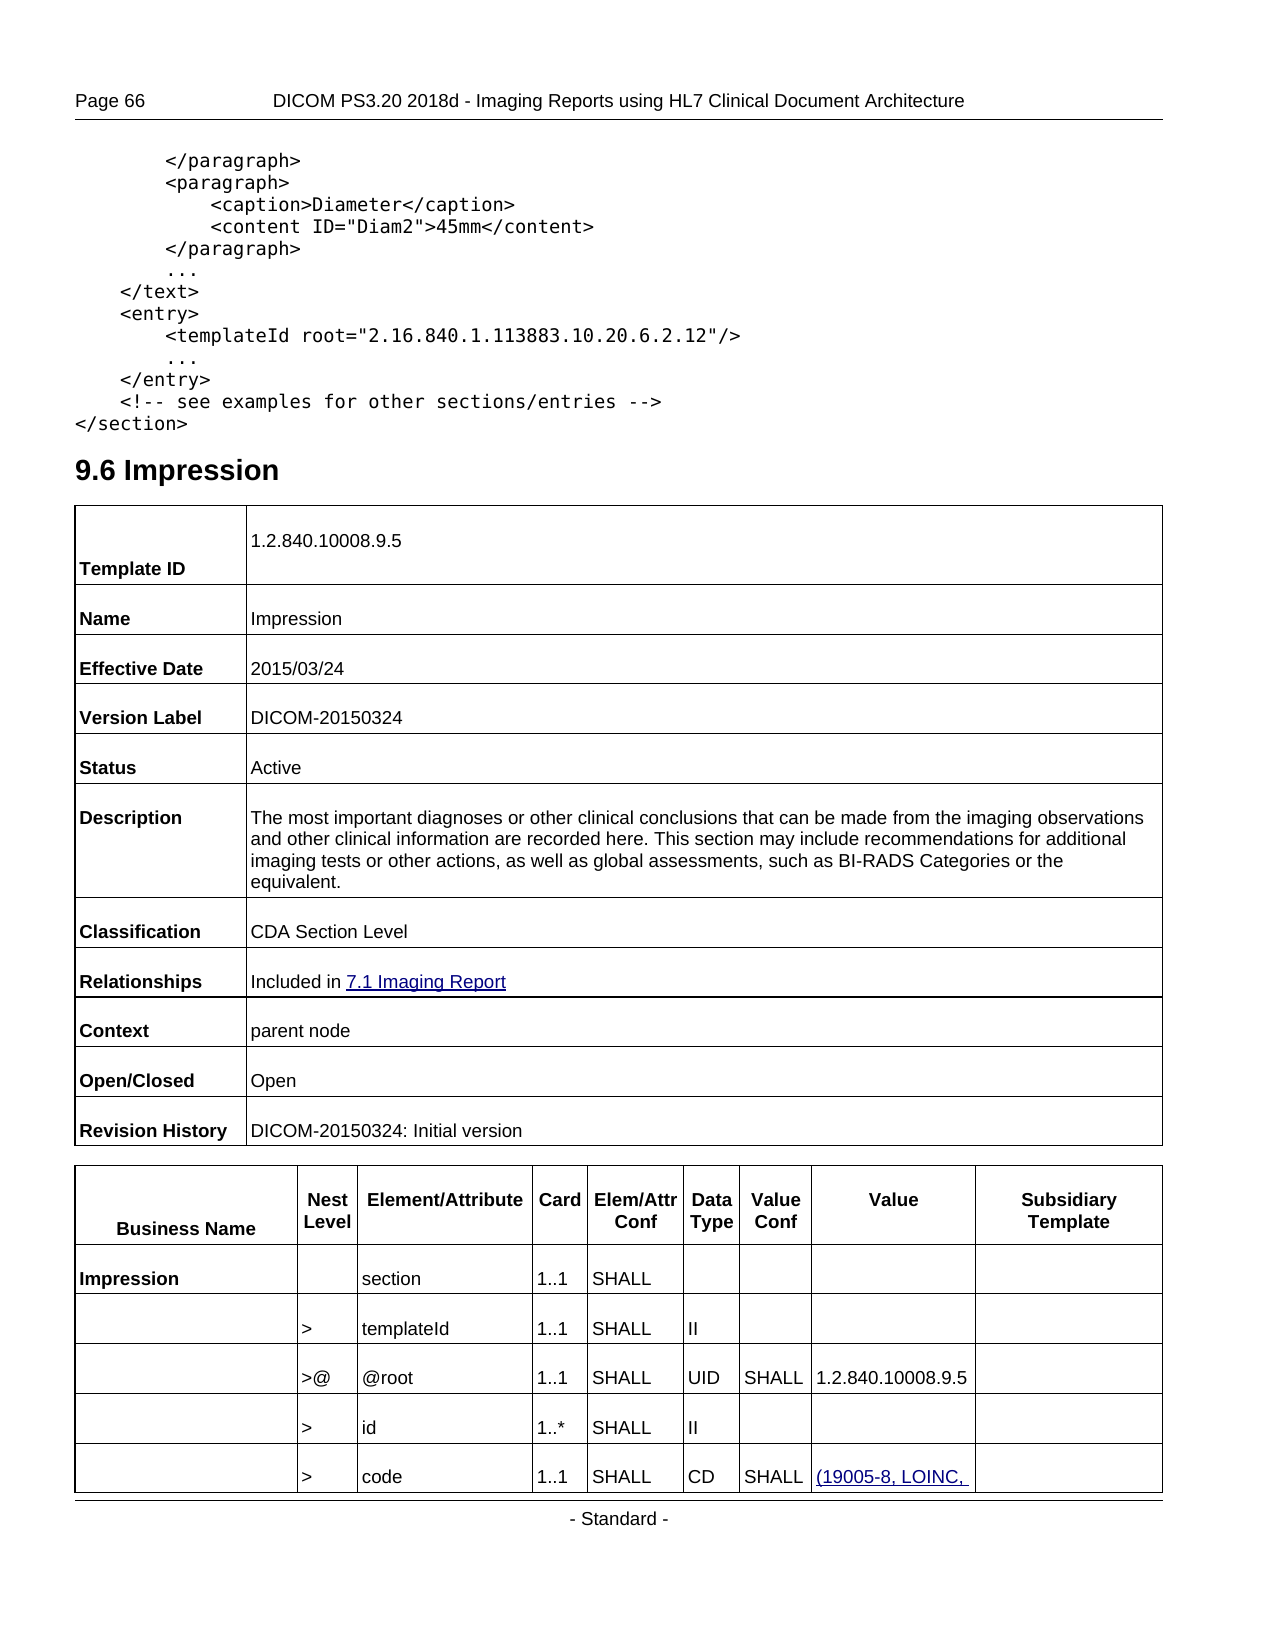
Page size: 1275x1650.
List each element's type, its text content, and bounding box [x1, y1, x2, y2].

table_header Card [533, 1166, 587, 1244]
table_cell > [298, 1294, 357, 1343]
table_cell SHALL [588, 1245, 683, 1293]
table_cell [812, 1394, 975, 1442]
table_cell Effective Date [76, 635, 246, 683]
table_cell [76, 1444, 297, 1492]
table_cell id [358, 1394, 532, 1442]
table_cell 1..1 [533, 1444, 587, 1492]
table_cell Status [76, 734, 246, 783]
table_cell template​Id [358, 1294, 532, 1343]
table_cell 1..* [533, 1394, 587, 1442]
table_cell The most important diagnoses or other clinical conclusions that can be made from the imaging observations and other clinical information are recorded here. This section may include recommendations for additional imaging tests or other actions, as well as global assessments, such as BI-RADS Categories or the equivalent. [247, 784, 1162, 897]
table_cell [76, 1294, 297, 1343]
table_header Nest Level [298, 1166, 357, 1244]
table_cell SHALL [588, 1344, 683, 1393]
table_cell Description [76, 784, 246, 897]
table_header Subsidiary Template [976, 1166, 1162, 1244]
table_cell [76, 1394, 297, 1442]
table_cell [740, 1294, 811, 1343]
table_cell 1.2.840.10008.9.5 [812, 1344, 975, 1393]
table_header Value Conf [740, 1166, 811, 1244]
table_cell [812, 1245, 975, 1293]
table_cell UID [684, 1344, 739, 1393]
table_header Data Type [684, 1166, 739, 1244]
table_cell code [358, 1444, 532, 1492]
table_cell Revision History [76, 1097, 246, 1145]
table_cell Included in 7.1 Imaging Report [247, 948, 1162, 996]
table_cell Open [247, 1047, 1162, 1096]
table_header Business Name [76, 1166, 297, 1244]
table_cell [976, 1245, 1162, 1293]
table_cell [740, 1394, 811, 1442]
table_cell [976, 1294, 1162, 1343]
table_cell Version Label [76, 684, 246, 733]
table_header Template ID [76, 506, 246, 584]
table_cell Relationships [76, 948, 246, 996]
table_cell SHALL [740, 1344, 811, 1393]
table_cell Classification [76, 898, 246, 947]
text </paragraph> <paragraph> <caption>Diameter</caption> <content ID="Diam2">45mm</content> </paragraph> ... </text> <entry> <templateId root="2.16.840.1.113883.10.20.6.2.12"/> ... </entry> <!-- see examples for other sections/entries --> </section> [75, 150, 1162, 434]
table_cell SHALL [588, 1394, 683, 1442]
table_cell 1..1 [533, 1294, 587, 1343]
table_cell Name [76, 585, 246, 633]
table_cell > [298, 1394, 357, 1442]
table_cell II [684, 1394, 739, 1442]
table_cell CD [684, 1444, 739, 1492]
table_cell [740, 1245, 811, 1293]
table_cell SHALL [588, 1444, 683, 1492]
table_cell 2015/03/24 [247, 635, 1162, 683]
table_cell DICOM-20150324 [247, 684, 1162, 733]
table_cell >@ [298, 1344, 357, 1393]
table_cell [684, 1245, 739, 1293]
table_header 1.2.840.10008.9.5 [247, 506, 1162, 584]
table_cell (19005-8, LOINC, [812, 1444, 975, 1492]
table_cell DICOM-20150324: Initial version [247, 1097, 1162, 1145]
table_cell SHALL [588, 1294, 683, 1343]
table_cell @root [358, 1344, 532, 1393]
table_header Value [812, 1166, 975, 1244]
table_cell Impression [76, 1245, 297, 1293]
text 9.6 Impression [75, 453, 1162, 487]
table_cell Impression [247, 585, 1162, 633]
table_cell [76, 1344, 297, 1393]
table_cell SHALL [740, 1444, 811, 1492]
table_cell > [298, 1444, 357, 1492]
table_cell [976, 1444, 1162, 1492]
table_cell 1..1 [533, 1245, 587, 1293]
table_header Elem/Attr Conf [588, 1166, 683, 1244]
table_cell [976, 1394, 1162, 1442]
table_cell [976, 1344, 1162, 1393]
table_cell [298, 1245, 357, 1293]
table_cell [812, 1294, 975, 1343]
table_cell Active [247, 734, 1162, 783]
table_cell Open/Closed [76, 1047, 246, 1096]
table_cell CDA Section Level [247, 898, 1162, 947]
table_cell II [684, 1294, 739, 1343]
table_cell 1..1 [533, 1344, 587, 1393]
table_cell section [358, 1245, 532, 1293]
table_cell parent node [247, 998, 1162, 1046]
table_cell Context [76, 998, 246, 1046]
table_header Element/​Attribute [358, 1166, 532, 1244]
